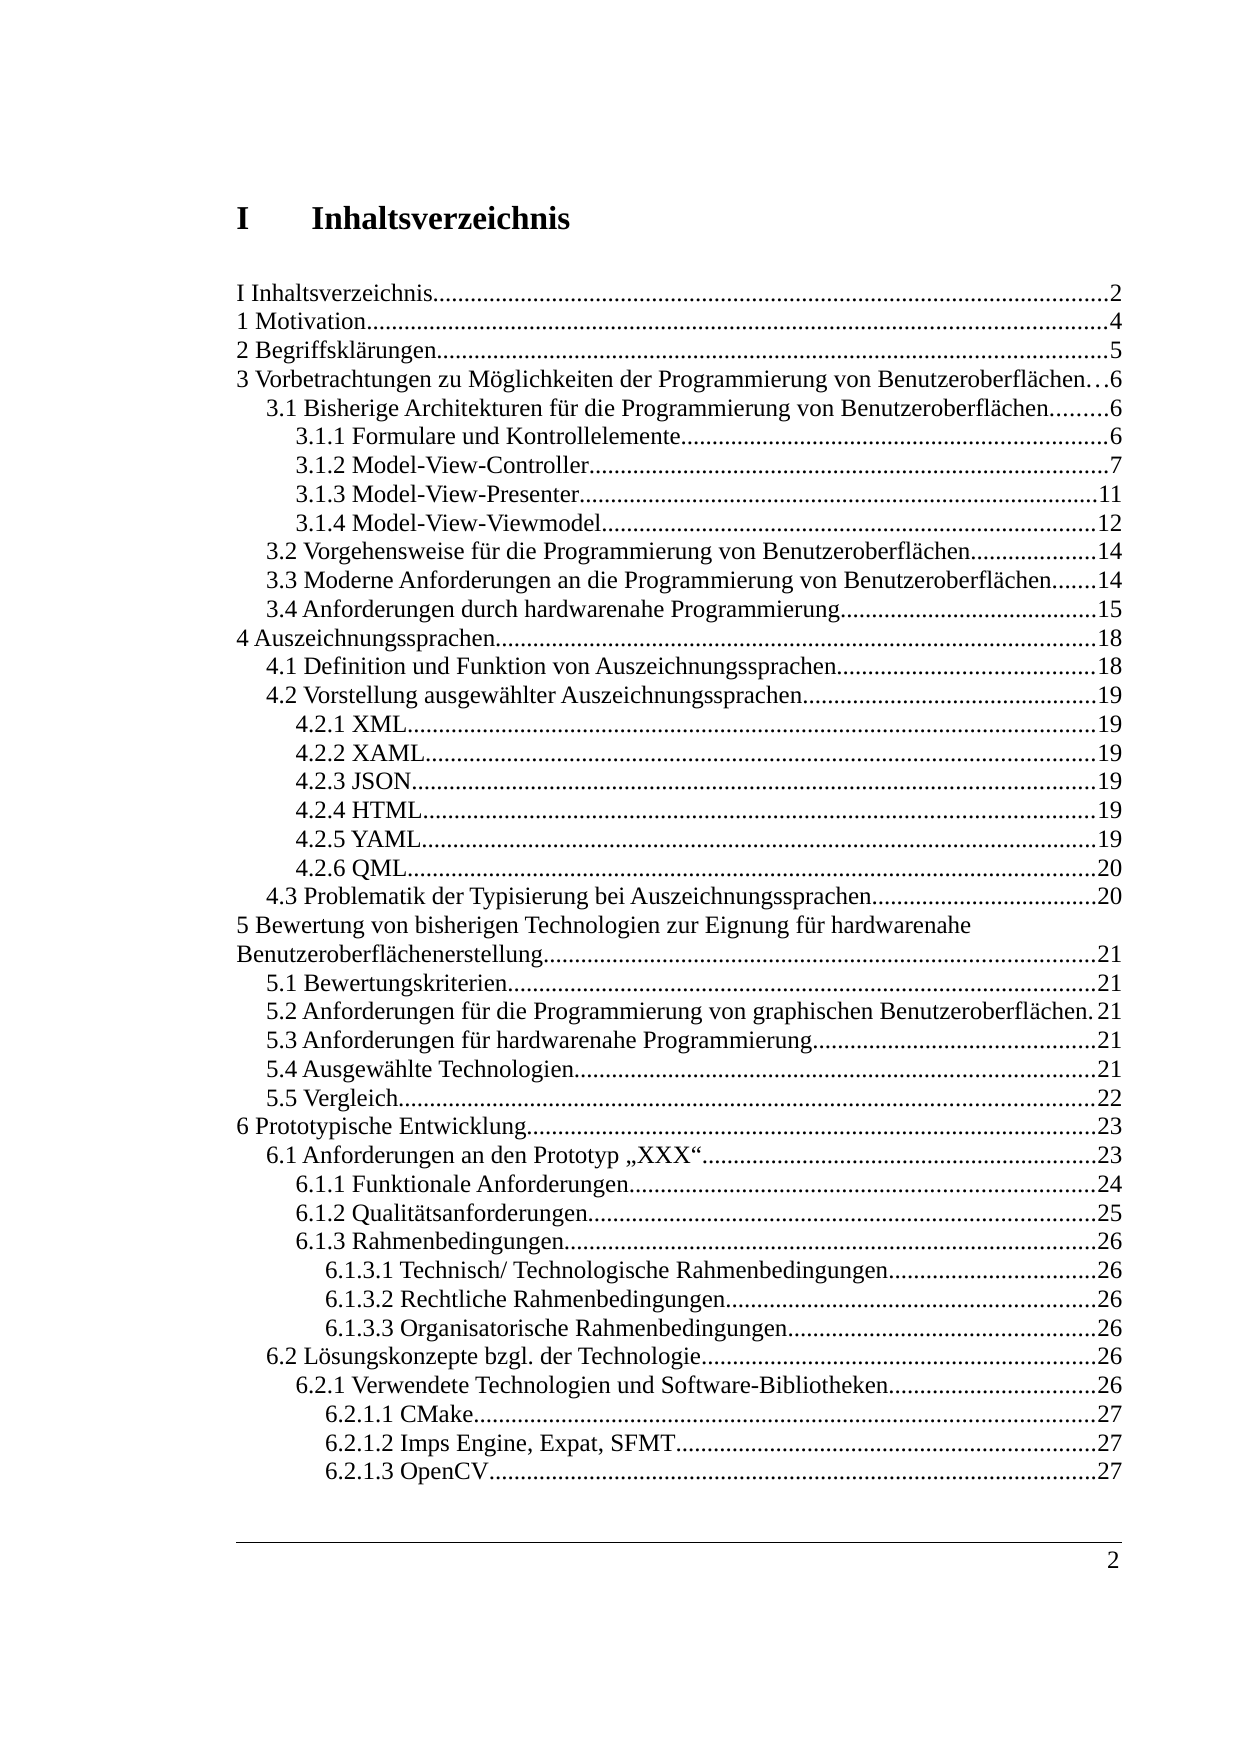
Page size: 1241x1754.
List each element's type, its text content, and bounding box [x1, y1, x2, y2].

text 3.1.1 Formulare und Kontrollelemente 6 [295, 421, 1122, 450]
text 1 Motivation 4 [236, 306, 1122, 335]
text 2 Begriffsklärungen 5 [236, 335, 1122, 364]
text 4.2.4 HTML 19 [295, 795, 1122, 824]
text 3.4 Anforderungen durch hardwarenahe Programmierung 15 [266, 594, 1122, 623]
text 4.1 Definition und Funktion von Auszeichnungssprachen 18 [266, 651, 1122, 680]
text I Inhaltsverzeichnis 2 [236, 278, 1122, 306]
text 6.1.3.1 Technisch/ Technologische Rahmenbedingungen 26 [325, 1255, 1122, 1284]
text 6.1.2 Qualitätsanforderungen 25 [295, 1198, 1122, 1226]
text 6.1.1 Funktionale Anforderungen 24 [295, 1169, 1122, 1198]
text 4.2.2 XAML 19 [295, 738, 1122, 766]
text 5.3 Anforderungen für hardwarenahe Programmierung 21 [266, 1025, 1122, 1054]
text 6.2.1.1 CMake 27 [325, 1399, 1122, 1428]
text 4.2.6 QML 20 [295, 853, 1122, 881]
text 3.1.2 Model-View-Controller 7 [295, 450, 1122, 479]
text 6.1.3.2 Rechtliche Rahmenbedingungen 26 [325, 1284, 1122, 1313]
text 6 Prototypische Entwicklung 23 [236, 1111, 1122, 1140]
text 5.2 Anforderungen für die Programmierung von graphischen Benutzeroberflächen 21 [266, 996, 1122, 1025]
text 6.1 Anforderungen an den Prototyp „XXX“ 23 [266, 1140, 1122, 1169]
subtitle I Inhaltsverzeichnis [236, 198, 1122, 236]
text 6.2.1.3 OpenCV 27 [325, 1456, 1122, 1485]
text 4.2.5 YAML 19 [295, 824, 1122, 853]
text 4.2.3 JSON 19 [295, 766, 1122, 795]
text 3.2 Vorgehensweise für die Programmierung von Benutzeroberflächen 14 [266, 536, 1122, 565]
text 4.3 Problematik der Typisierung bei Auszeichnungssprachen 20 [266, 881, 1122, 910]
text 6.1.3 Rahmenbedingungen 26 [295, 1226, 1122, 1255]
text 3.1 Bisherige Architekturen für die Programmierung von Benutzeroberflächen 6 [266, 393, 1122, 421]
text 5.4 Ausgewählte Technologien 21 [266, 1054, 1122, 1083]
text 4.2.1 XML 19 [295, 709, 1122, 738]
text 6.2 Lösungskonzepte bzgl. der Technologie 26 [266, 1341, 1122, 1370]
text 5.5 Vergleich 22 [266, 1083, 1122, 1111]
text 5 Bewertung von bisherigen Technologien zur Eignung für hardwarenahe Benutzeroberflächenerstellung 21 [236, 910, 1122, 968]
text 3 Vorbetrachtungen zu Möglichkeiten der Programmierung von Benutzeroberflächen 6 [236, 364, 1122, 393]
text 3.1.4 Model-View-Viewmodel 12 [295, 508, 1122, 536]
text 5.1 Bewertungskriterien 21 [266, 968, 1122, 996]
text 6.2.1.2 Imps Engine, Expat, SFMT 27 [325, 1428, 1122, 1456]
text 4 Auszeichnungssprachen 18 [236, 623, 1122, 651]
text 4.2 Vorstellung ausgewählter Auszeichnungssprachen 19 [266, 680, 1122, 709]
text 6.1.3.3 Organisatorische Rahmenbedingungen 26 [325, 1313, 1122, 1341]
text 6.2.1 Verwendete Technologien und Software-Bibliotheken 26 [295, 1370, 1122, 1399]
text 3.3 Moderne Anforderungen an die Programmierung von Benutzeroberflächen 14 [266, 565, 1122, 594]
text 3.1.3 Model-View-Presenter 11 [295, 479, 1122, 508]
